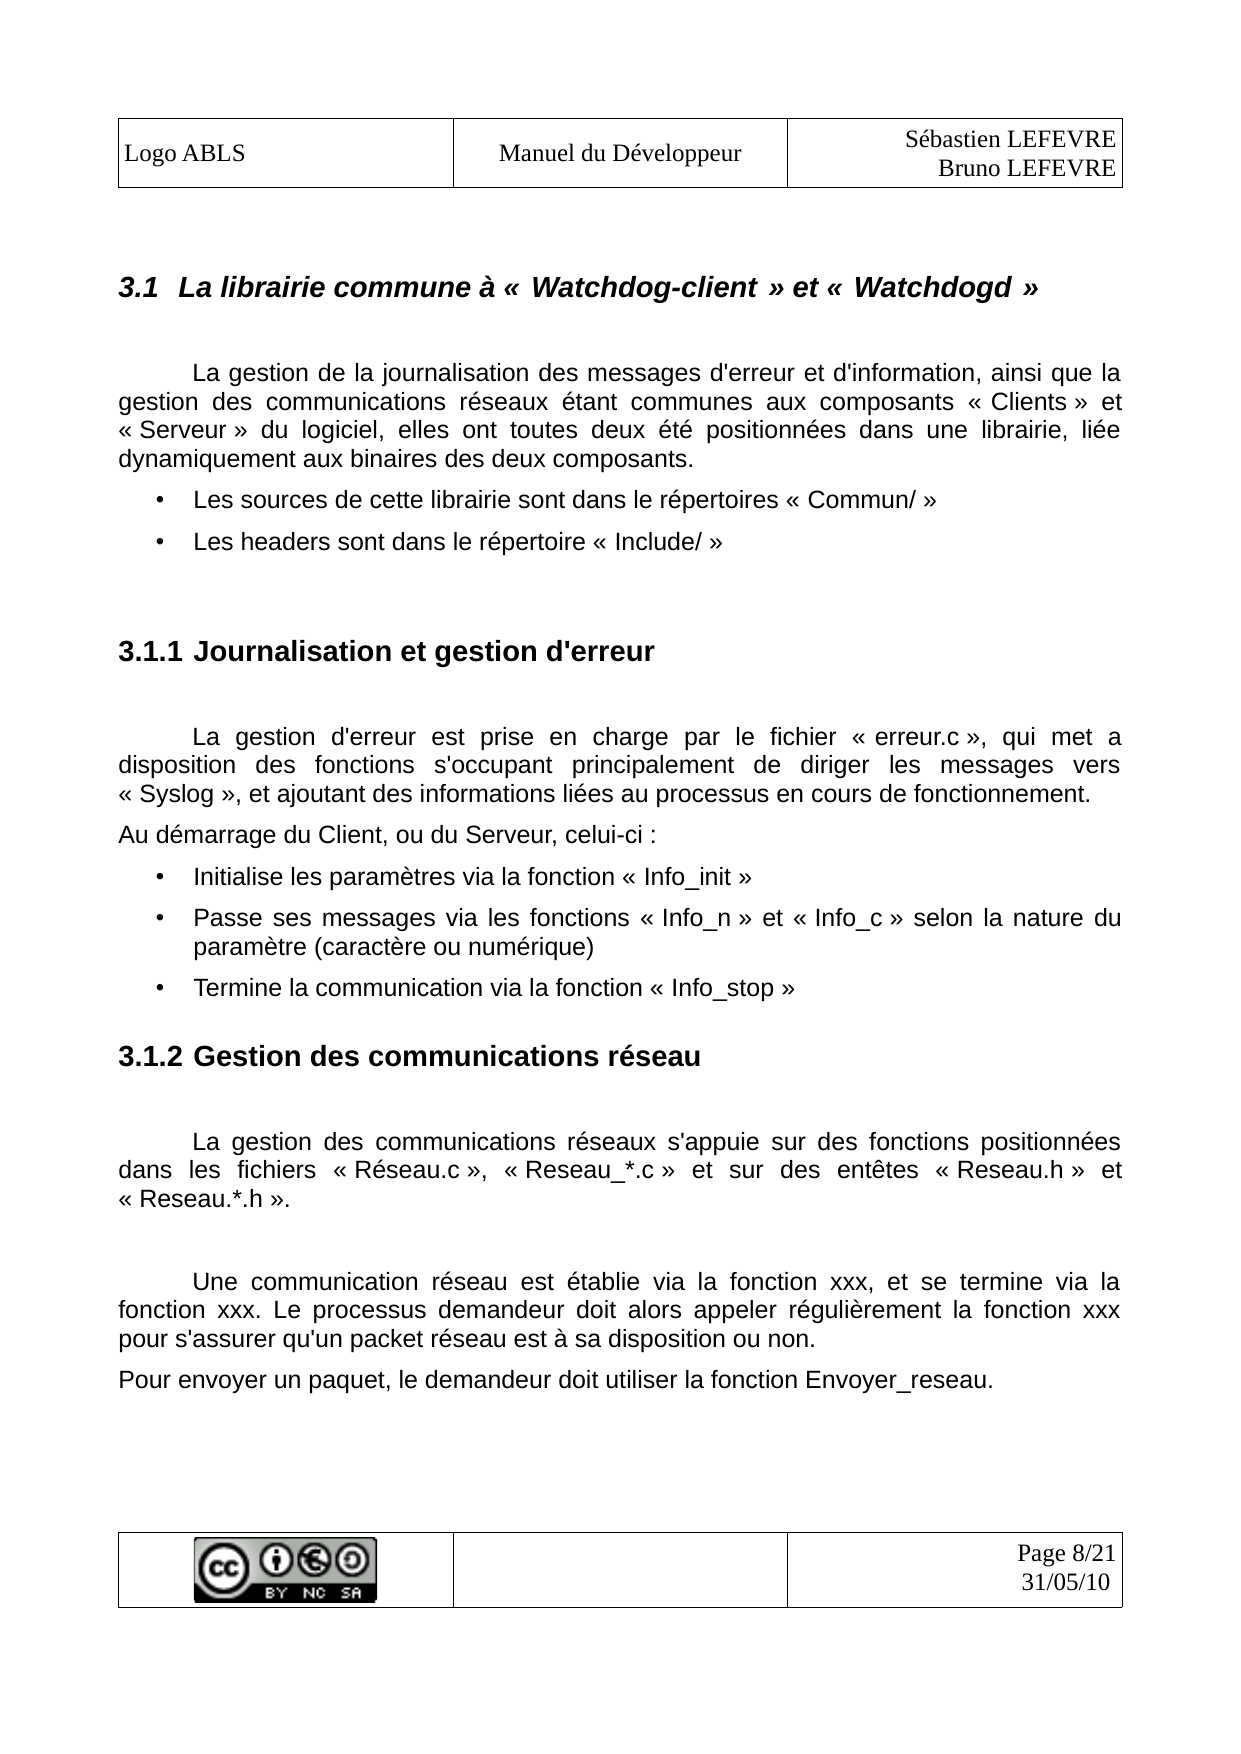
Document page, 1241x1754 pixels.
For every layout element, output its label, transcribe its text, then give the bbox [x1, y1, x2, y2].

subtitle Gestion des communications réseau [118, 1039, 1122, 1073]
list Les headers sont dans le répertoire « Include/ » [156, 527, 1122, 556]
picture [193, 1537, 378, 1603]
subtitle La librairie commune à « Watchdog-client » et « Watchdogd » [118, 271, 1122, 304]
text La gestion de la journalisation des messages d'erreur et d'information, ainsi que la gestion des communications réseaux étant communes aux composants « Clients » et « Serveur » du logiciel, elles ont toutes deux été positionnées dans une librairie, liée dynamiquement aux binaires des deux composants. [118, 358, 1122, 473]
list Initialise les paramètres via la fonction « Info_init » [156, 862, 1122, 890]
list Termine la communication via la fonction « Info_stop » [156, 973, 1122, 1002]
subtitle Journalisation et gestion d'erreur [118, 634, 1122, 668]
list Les sources de cette librairie sont dans le répertoires « Commun/ » [156, 485, 1122, 514]
list Passe ses messages via les fonctions « Info_n » et « Info_c » selon la nature du paramètre (caractère ou numérique) [156, 903, 1122, 961]
text La gestion d'erreur est prise en charge par le fichier « erreur.c », qui met a disposition des fonctions s'occupant principalement de diriger les messages vers « Syslog », et ajoutant des informations liées au processus en cours de fonctionnement. [118, 722, 1122, 808]
text Pour envoyer un paquet, le demandeur doit utiliser la fonction Envoyer_reseau. [118, 1365, 1122, 1394]
text La gestion des communications réseaux s'appuie sur des fonctions positionnées dans les fichiers « Réseau.c », « Reseau_*.c » et sur des entêtes « Reseau.h » et « Reseau.*.h ». [118, 1127, 1122, 1213]
text Une communication réseau est établie via la fonction xxx, et se termine via la fonction xxx. Le processus demandeur doit alors appeler régulièrement la fonction xxx pour s'assurer qu'un packet réseau est à sa disposition ou non. [118, 1267, 1122, 1353]
text Au démarrage du Client, ou du Serveur, celui-ci : [118, 820, 1122, 849]
